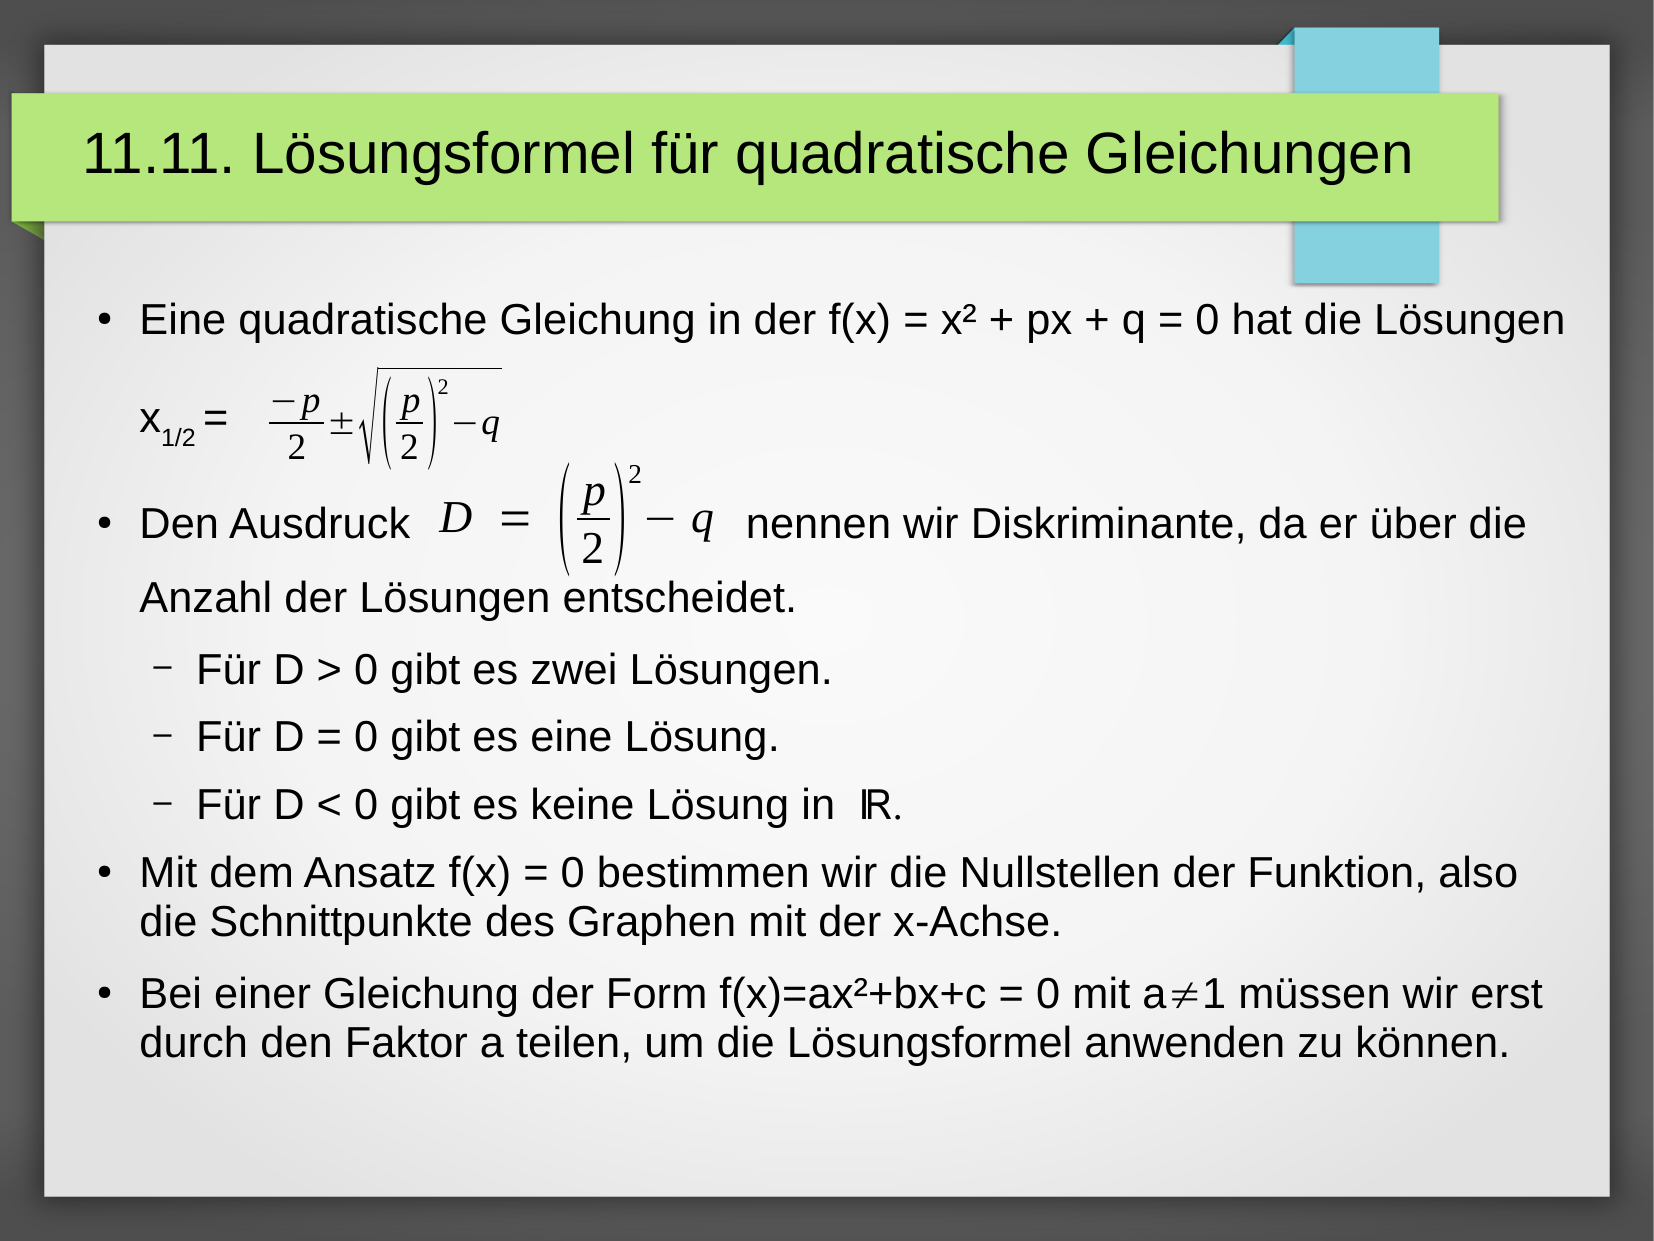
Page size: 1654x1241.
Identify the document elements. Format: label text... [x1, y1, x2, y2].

list Eine quadratische Gleichung in der f(x) = x² + px + q = 0 hat die Lösungen x1/2 = Den Ausdruck nennen wir Diskriminante, da er über die Anzahl der Lösungen entscheidet. Für D > 0 gibt es zwei Lösungen. Für D = 0 gibt es eine Lösung. Für D < 0 gibt es keine Lösung in ℝ. Mit dem Ansatz f(x) = 0 bestimmen wir die Nullstellen der Funktion, also die Schnittpunkte des Graphen mit der x-Achse. Bei einer Gleichung der Form f(x)=ax²+bx+c = 0 mit a≠1 müssen wir erst durch den Faktor a teilen, um die Lösungsformel anwenden zu können. [82, 295, 1571, 1111]
title 11.11. Lösungsformel für quadratische Gleichungen [82, 78, 1512, 229]
chart [261, 365, 721, 579]
picture [0, 0, 1654, 1241]
